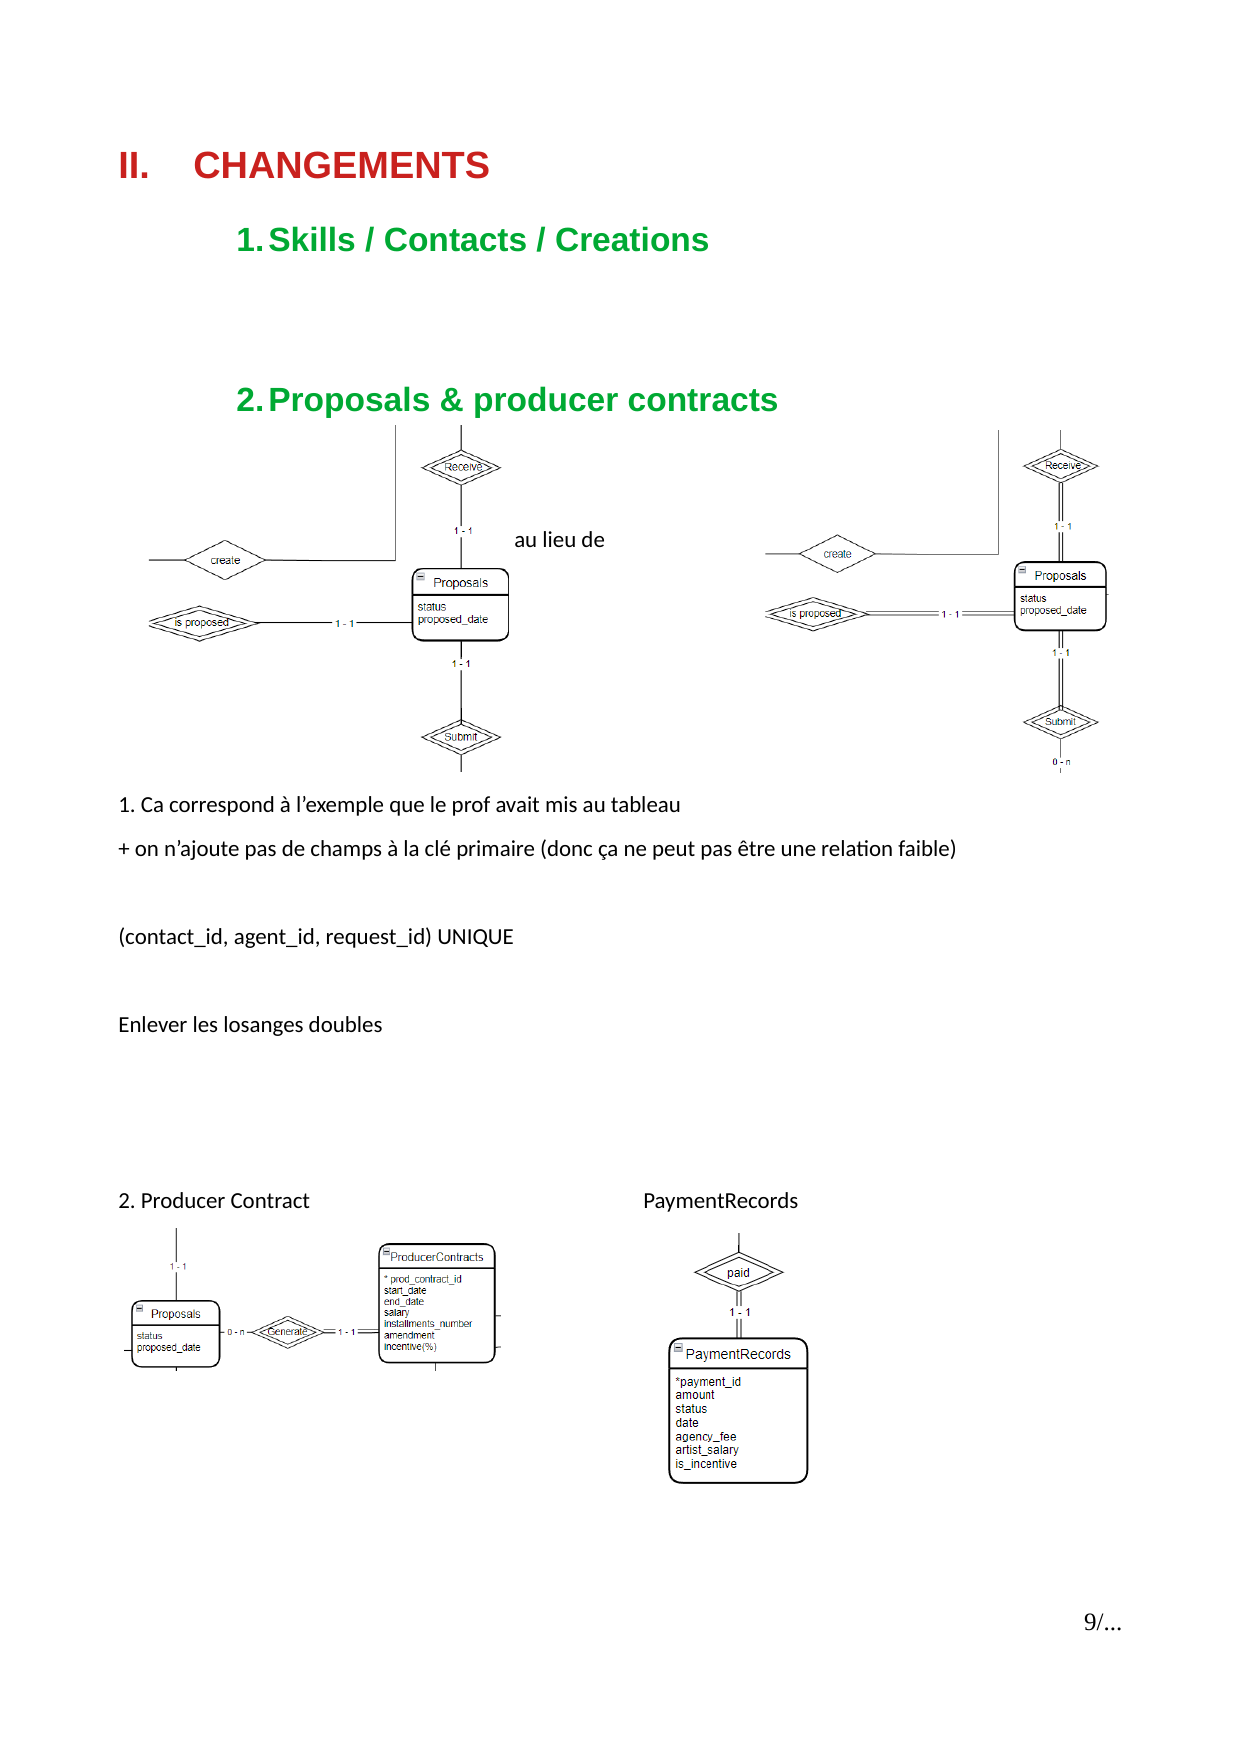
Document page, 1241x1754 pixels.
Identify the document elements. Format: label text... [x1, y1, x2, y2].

text au lieu de [509, 525, 765, 553]
text + on n’ajoute pas de champs à la clé primaire (donc ça ne peut pas être une relation faible) [118, 834, 1122, 862]
text 1. Ca correspond à l’exemple que le prof avait mis au tableau [118, 790, 1122, 818]
subtitle CHANGEMENTS [118, 143, 1122, 187]
picture [765, 430, 1109, 773]
picture [647, 1233, 830, 1493]
subtitle Proposals & producer contracts [236, 380, 1122, 419]
picture [148, 425, 509, 772]
picture [124, 1228, 501, 1371]
text (contact_id, agent_id, request_id) UNIQUE [118, 922, 1122, 950]
text Enlever les losanges doubles [118, 1010, 1122, 1038]
text [118, 525, 148, 553]
text 2. Producer Contract PaymentRecords [118, 1186, 1122, 1214]
subtitle Skills / Contacts / Creations [236, 220, 1122, 259]
text [1109, 525, 1122, 553]
